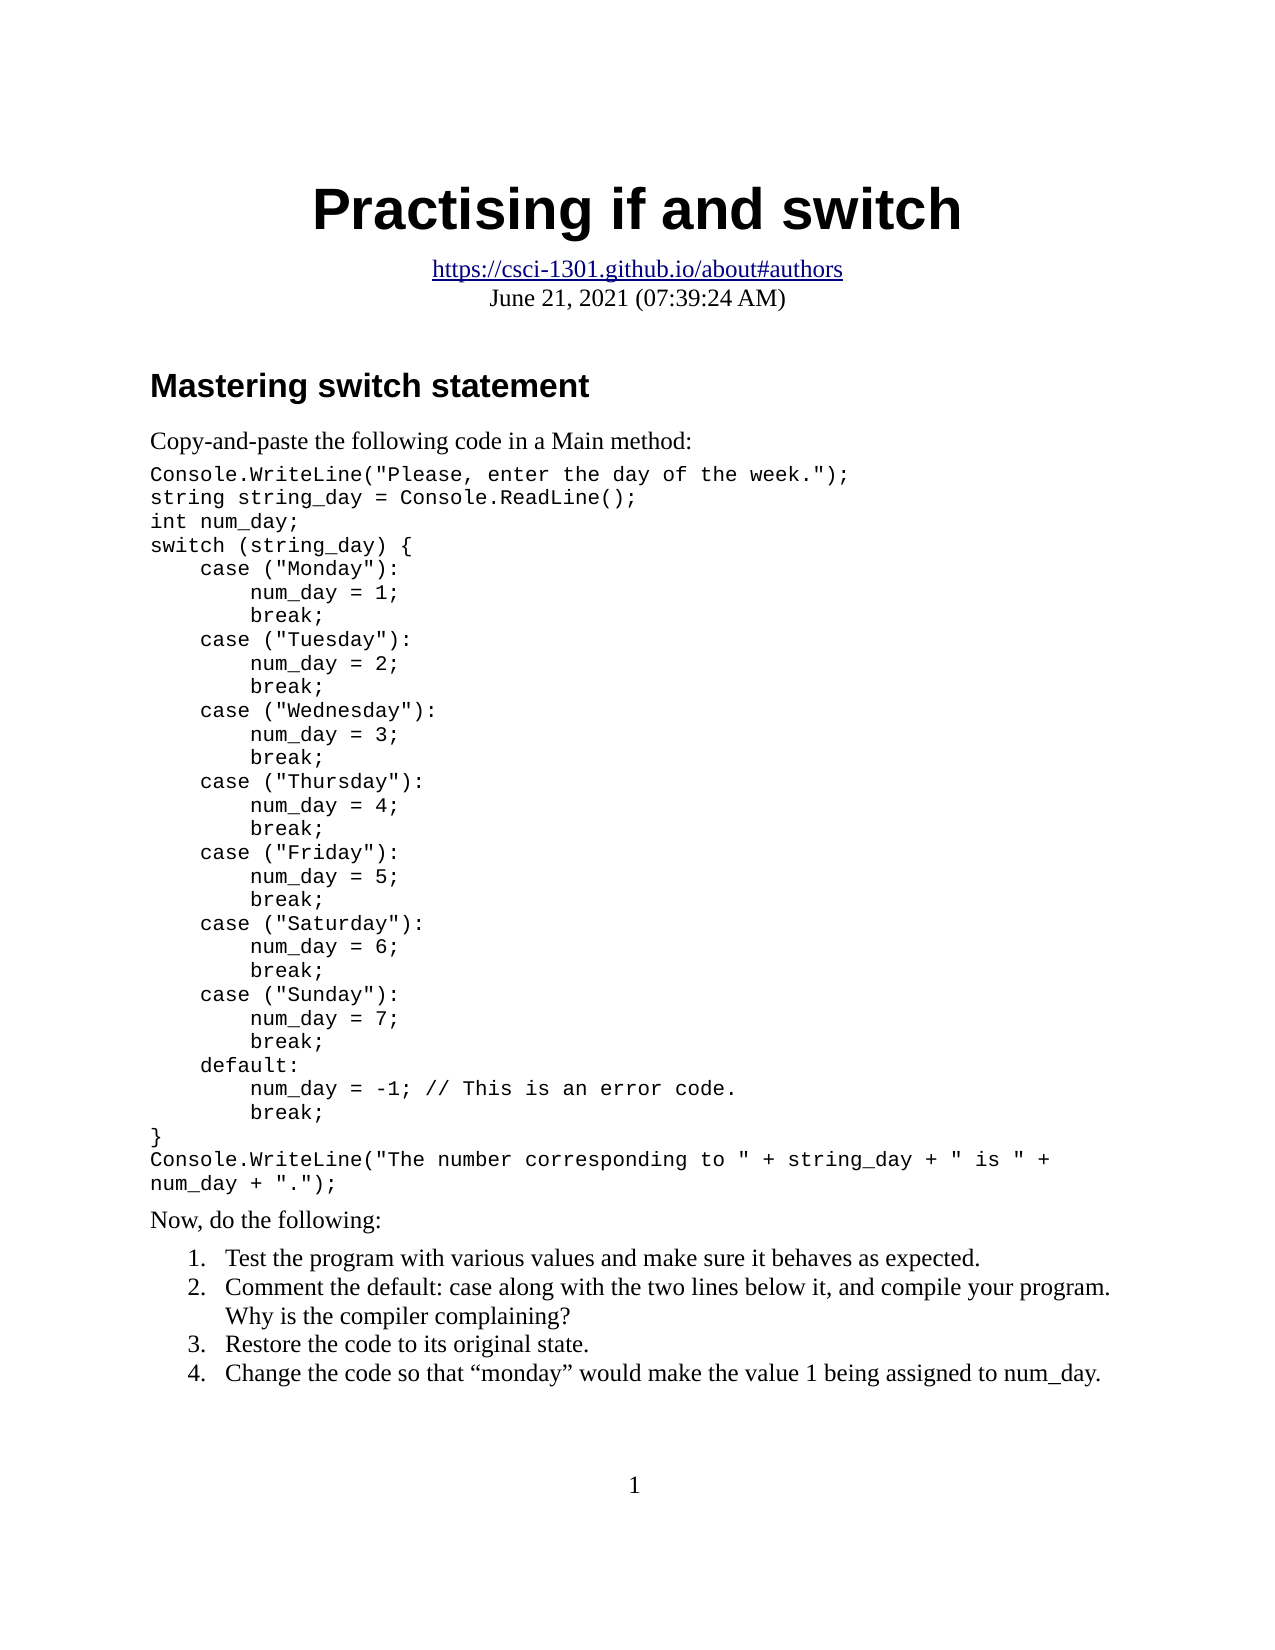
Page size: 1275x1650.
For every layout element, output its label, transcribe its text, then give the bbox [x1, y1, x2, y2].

list Test the program with various values and make sure it behaves as expected. [187, 1243, 1125, 1272]
text num_day = 7; [150, 1007, 1125, 1031]
text num_day = 6; [150, 937, 1125, 960]
text num_day = 4; [150, 795, 1125, 818]
text break; [150, 1031, 1125, 1055]
text https://csci-1301.github.io/about#authors [150, 254, 1125, 283]
text Now, do the following: [150, 1206, 1125, 1234]
list Comment the default: case along with the two lines below it, and compile your program. Why is the compiler complaining? [187, 1272, 1125, 1329]
text break; [150, 1102, 1125, 1126]
text break; [150, 676, 1125, 700]
text default: [150, 1055, 1125, 1078]
text case ("Tuesday"): [150, 629, 1125, 653]
text June 21, 2021 (07:39:24 AM) [150, 283, 1125, 312]
list Change the code so that “monday” would make the value 1 being assigned to num_day. [187, 1358, 1125, 1387]
text string string_day = Console.ReadLine(); [150, 487, 1125, 511]
text num_day = 5; [150, 866, 1125, 889]
text } [150, 1126, 1125, 1149]
text case ("Thursday"): [150, 771, 1125, 795]
title Practising if and switch [150, 175, 1125, 242]
text case ("Monday"): [150, 558, 1125, 582]
text case ("Sunday"): [150, 984, 1125, 1007]
text case ("Saturday"): [150, 913, 1125, 937]
text int num_day; [150, 511, 1125, 534]
list Restore the code to its original state. [187, 1329, 1125, 1358]
text Copy-and-paste the following code in a Main method: [150, 426, 1125, 455]
text num_day = 2; [150, 653, 1125, 676]
text break; [150, 889, 1125, 913]
subtitle Mastering switch statement [150, 366, 1125, 404]
text switch (string_day) { [150, 534, 1125, 558]
text break; [150, 818, 1125, 842]
text num_day = 3; [150, 724, 1125, 747]
text break; [150, 606, 1125, 629]
text case ("Friday"): [150, 842, 1125, 866]
text Console.WriteLine("Please, enter the day of the week."); [150, 464, 1125, 487]
text Console.WriteLine("The number corresponding to " + string_day + " is " + num_day + "."); [150, 1149, 1125, 1197]
text num_day = 1; [150, 582, 1125, 606]
text break; [150, 747, 1125, 771]
text num_day = -1; // This is an error code. [150, 1078, 1125, 1102]
text case ("Wednesday"): [150, 700, 1125, 724]
text break; [150, 960, 1125, 984]
